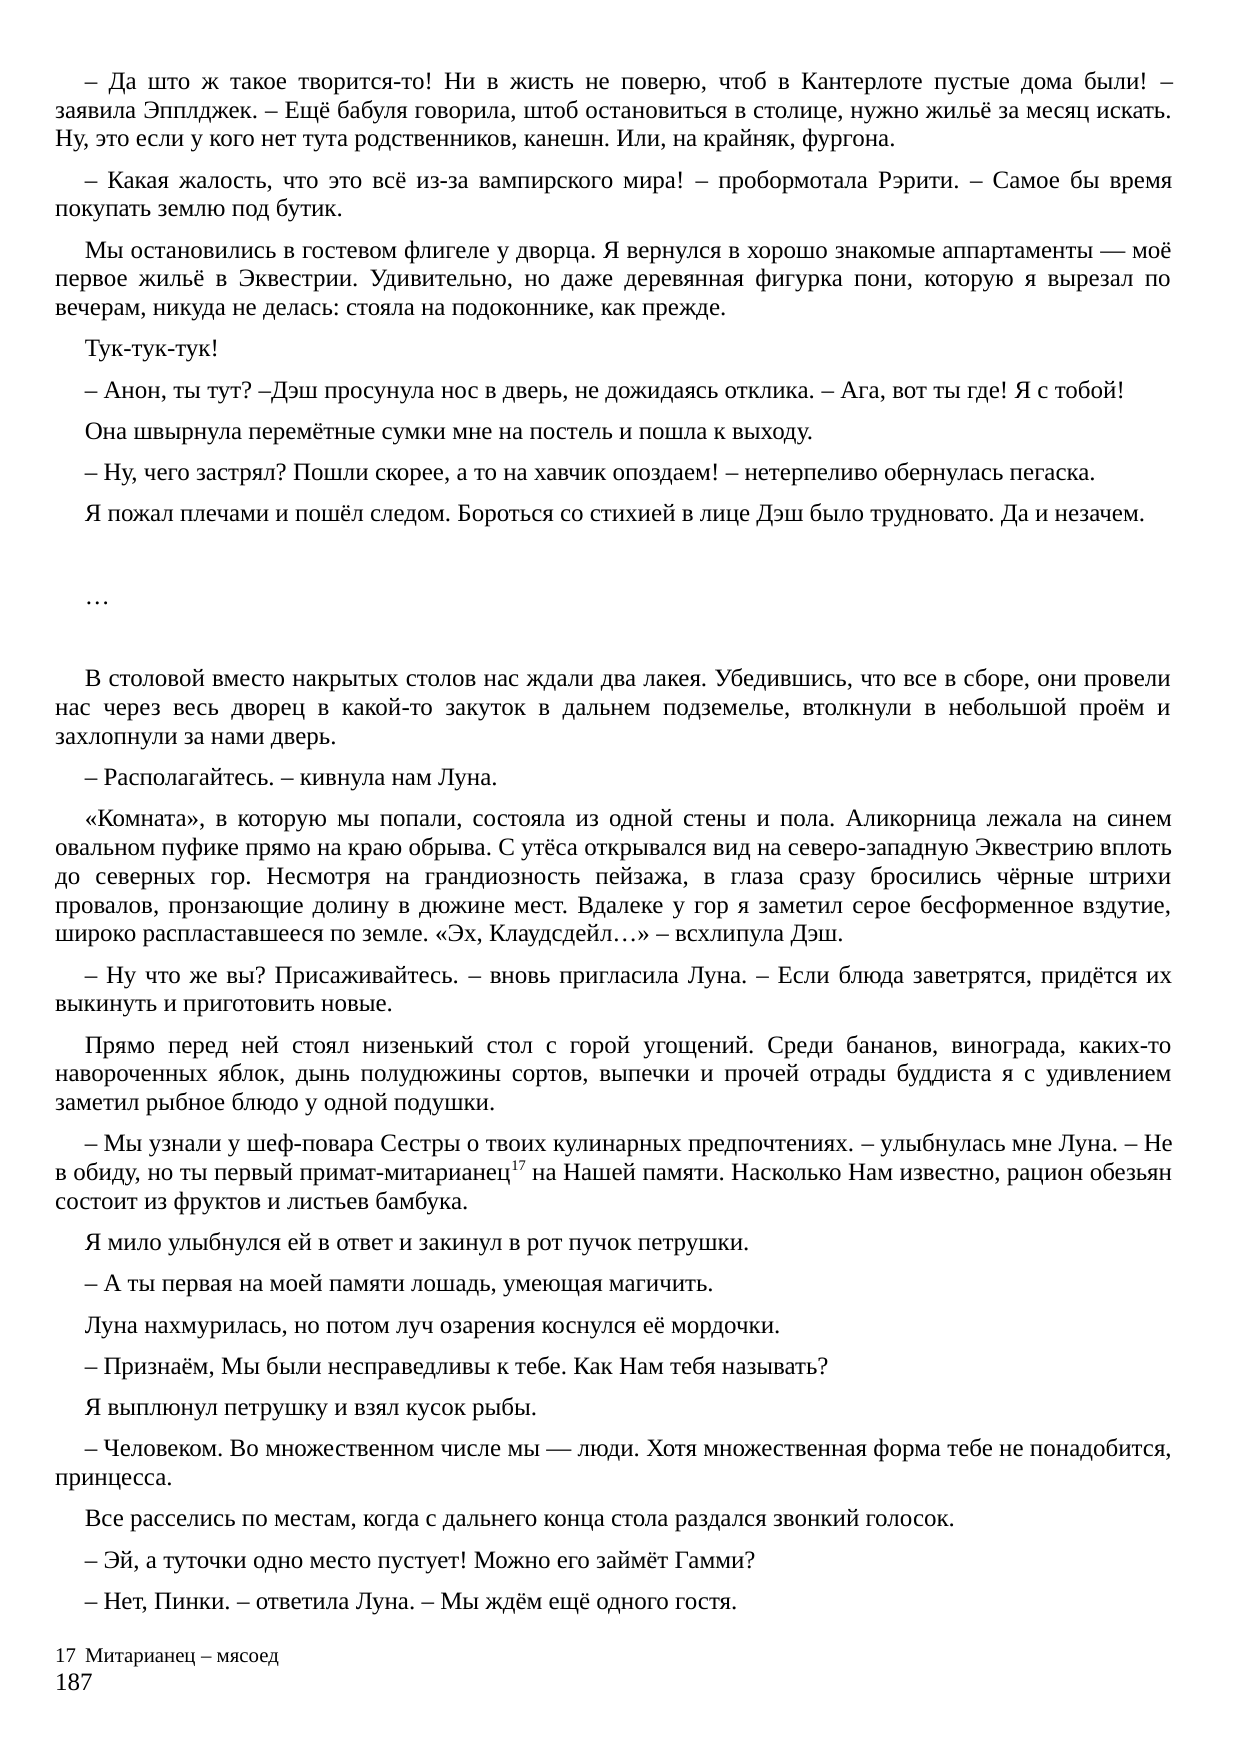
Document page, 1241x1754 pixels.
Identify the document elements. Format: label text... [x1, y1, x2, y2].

text – Ну, чего застрял? Пошли скорее, а то на хавчик опоздаем! – нетерпеливо обернулась пегаска. [55, 457, 1173, 486]
text Я выплюнул петрушку и взял кусок рыбы. [55, 1392, 1173, 1421]
text В столовой вместо накрытых столов нас ждали два лакея. Убедившись, что все в сборе, они провели нас через весь дворец в какой-то закуток в дальнем подземелье, втолкнули в небольшой проём и захлопнули за нами дверь. [55, 663, 1173, 750]
text Луна нахмурилась, но потом луч озарения коснулся её мордочки. [55, 1310, 1173, 1338]
text Я мило улыбнулся ей в ответ и закинул в рот пучок петрушки. [55, 1227, 1173, 1256]
text – Да што ж такое творится-то! Ни в жисть не поверю, чтоб в Кантерлоте пустые дома были! – заявила Эпплджек. – Ещё бабуля говорила, штоб остановиться в столице, нужно жильё за месяц искать. Ну, это если у кого нет тута родственников, канешн. Или, на крайняк, фургона. [55, 66, 1173, 152]
text Все расселись по местам, когда с дальнего конца стола раздался звонкий голосок. [55, 1503, 1173, 1532]
text … [55, 581, 1173, 610]
text – Какая жалость, что это всё из-за вампирского мира! – пробормотала Рэрити. – Самое бы время покупать землю под бутик. [55, 165, 1173, 222]
text Она швырнула перемётные сумки мне на постель и пошла к выходу. [55, 416, 1173, 445]
text – Эй, а туточки одно место пустует! Можно его займёт Гамми? [55, 1545, 1173, 1573]
text Митарианец – мясоед [55, 1642, 1173, 1667]
text – Человеком. Во множественном числе мы — люди. Хотя множественная форма тебе не понадобится, принцесса. [55, 1433, 1173, 1491]
text Прямо перед ней стоял низенький стол с горой угощений. Среди бананов, винограда, каких-то навороченных яблок, дынь полудюжины сортов, выпечки и прочей отрады буддиста я с удивлением заметил рыбное блюдо у одной подушки. [55, 1030, 1173, 1116]
text – А ты первая на моей памяти лошадь, умеющая магичить. [55, 1268, 1173, 1297]
text – Нет, Пинки. – ответила Луна. – Мы ждём ещё одного гостя. [55, 1586, 1173, 1615]
text – Мы узнали у шеф-повара Сестры о твоих кулинарных предпочтениях. – улыбнулась мне Луна. – Не в обиду, но ты первый примат-митарианец на Нашей памяти. Насколько Нам известно, рацион обезьян состоит из фруктов и листьев бамбука. [55, 1128, 1173, 1215]
text – Анон, ты тут? –Дэш просунула нос в дверь, не дожидаясь отклика. – Ага, вот ты где! Я с тобой! [55, 375, 1173, 403]
text Тук-тук-тук! [55, 333, 1173, 362]
text «Комната», в которую мы попали, состояла из одной стены и пола. Аликорница лежала на синем овальном пуфике прямо на краю обрыва. С утёса открывался вид на северо-западную Эквестрию вплоть до северных гор. Несмотря на грандиозность пейзажа, в глаза сразу бросились чёрные штрихи провалов, пронзающие долину в дюжине мест. Вдалеке у гор я заметил серое бесформенное вздутие, широко распластавшееся по земле. «Эх, Клаудсдейл…» – всхлипула Дэш. [55, 803, 1173, 947]
text Я пожал плечами и пошёл следом. Бороться со стихией в лице Дэш было трудновато. Да и незачем. [55, 498, 1173, 527]
text – Признаём, Мы были несправедливы к тебе. Как Нам тебя называть? [55, 1351, 1173, 1380]
text – Располагайтесь. – кивнула нам Луна. [55, 762, 1173, 791]
text – Ну что же вы? Присаживайтесь. – вновь пригласила Луна. – Если блюда заветрятся, придётся их выкинуть и приготовить новые. [55, 960, 1173, 1017]
text Мы остановились в гостевом флигеле у дворца. Я вернулся в хорошо знакомые аппартаменты — моё первое жильё в Эквестрии. Удивительно, но даже деревянная фигурка пони, которую я вырезал по вечерам, никуда не делась: стояла на подоконнике, как прежде. [55, 235, 1173, 321]
